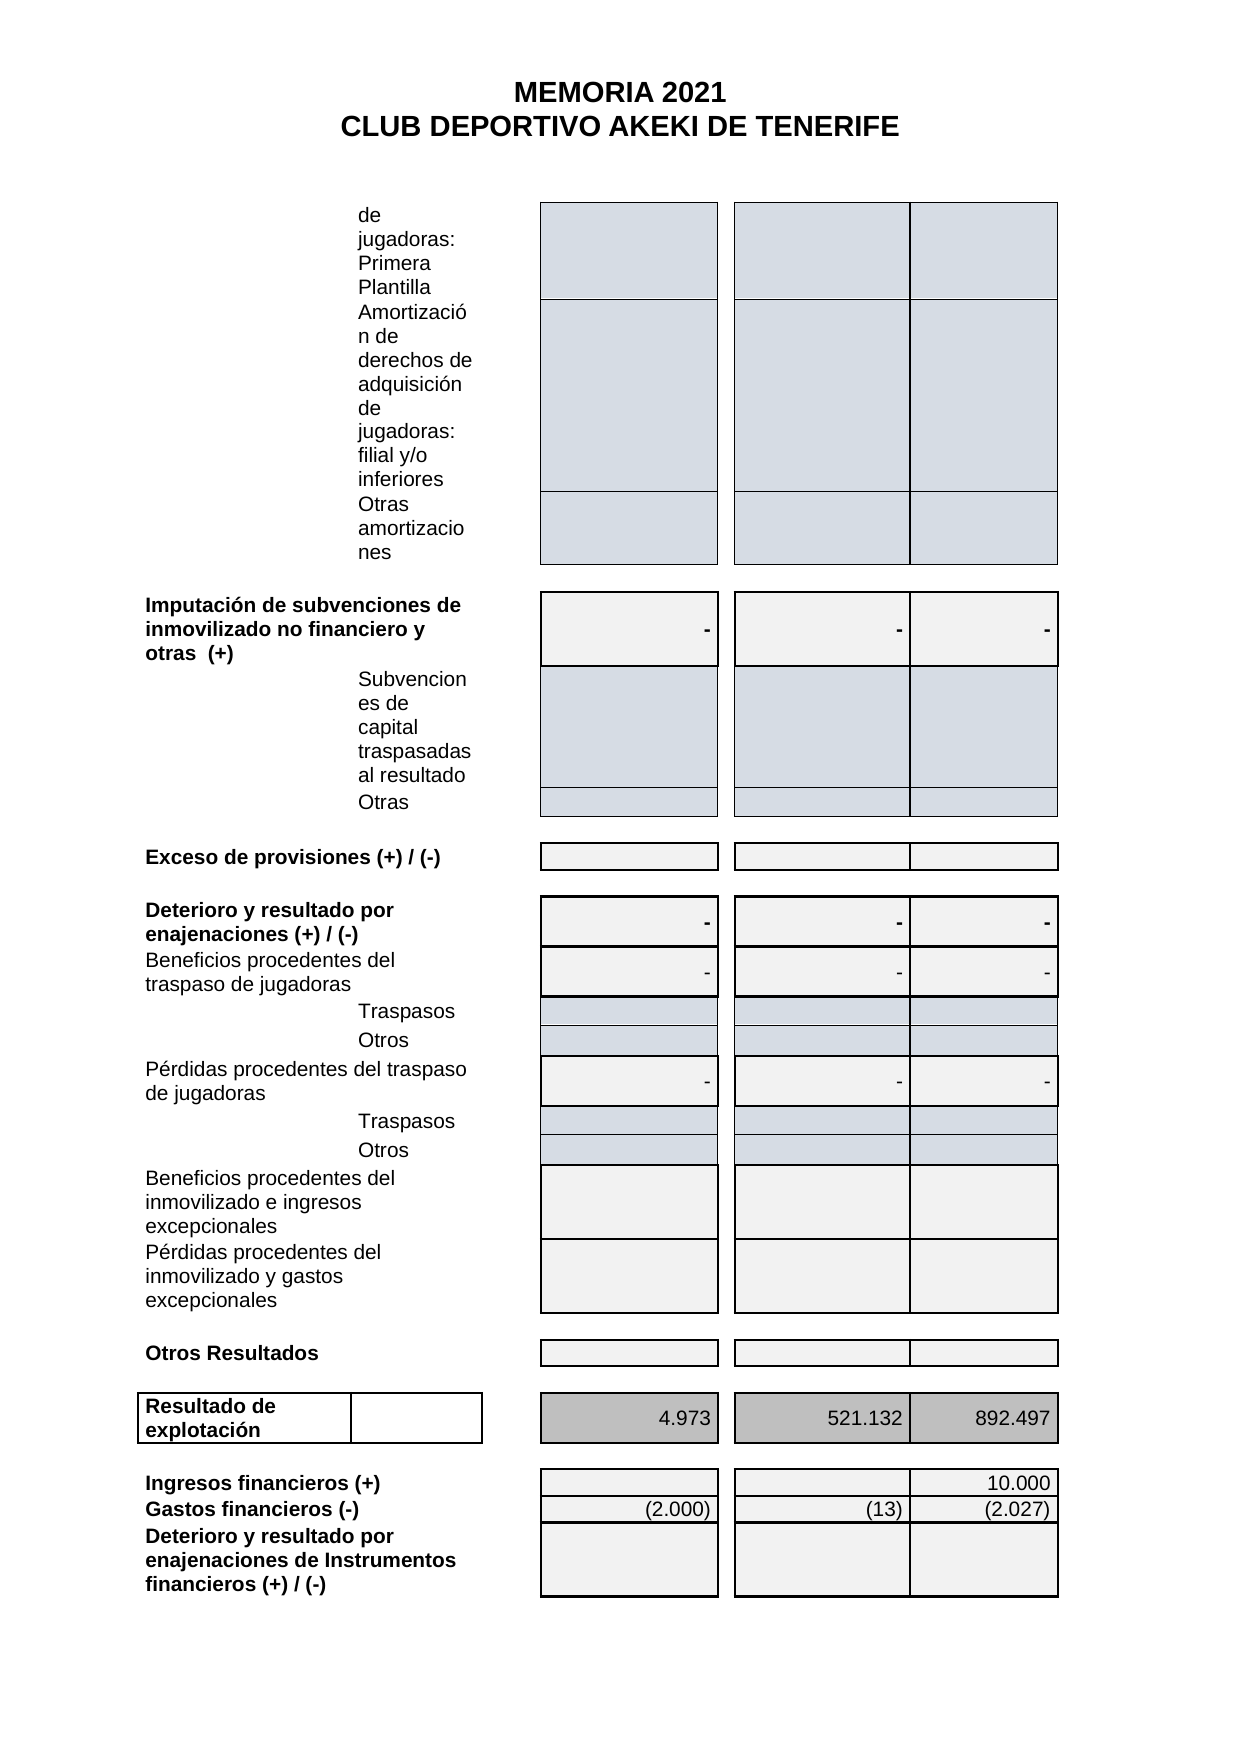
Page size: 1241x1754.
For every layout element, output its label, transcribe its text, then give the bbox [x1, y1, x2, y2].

table_cell [719, 1164, 734, 1238]
table_cell [910, 1367, 1058, 1392]
table_cell [120, 299, 138, 491]
table_cell [1058, 1365, 1135, 1392]
table_cell [718, 299, 734, 491]
table_cell - [736, 1057, 909, 1105]
table_cell [482, 816, 541, 842]
table_cell [138, 787, 351, 816]
table_cell 892.497 [911, 1394, 1057, 1442]
table_cell [1059, 1495, 1135, 1521]
table_cell [542, 1166, 717, 1238]
table_cell Exceso de provisiones (+) / (-) [138, 842, 482, 869]
table_cell - [542, 593, 717, 665]
table_cell [911, 1240, 1057, 1312]
table_cell [719, 1468, 734, 1495]
table_cell - [911, 948, 1057, 995]
table_cell [1058, 787, 1135, 816]
table_cell - [911, 1057, 1057, 1105]
table_cell [482, 995, 540, 1024]
table_cell [541, 788, 717, 816]
table_cell - [542, 948, 717, 995]
table_cell [138, 1312, 351, 1339]
table_cell [911, 1341, 1057, 1365]
table_cell [718, 869, 734, 895]
table_cell (2.027) [911, 1497, 1057, 1521]
table_cell (13) [736, 1497, 909, 1521]
table_cell [735, 1135, 909, 1164]
table_cell [482, 842, 540, 869]
table_cell [482, 945, 540, 995]
table_cell [352, 1394, 481, 1442]
table_cell Otros [351, 1134, 482, 1164]
table_cell [735, 788, 909, 816]
table_cell [120, 1392, 137, 1442]
table_cell [911, 667, 1057, 787]
table_cell [541, 1107, 717, 1134]
table_cell [138, 665, 351, 787]
table_cell [735, 1107, 909, 1134]
table_cell [482, 869, 541, 895]
table_cell Beneficios procedentes del traspaso de jugadoras [138, 945, 482, 995]
table_cell [138, 202, 351, 298]
table_cell - [911, 593, 1057, 665]
table_cell [541, 1367, 718, 1392]
table_cell [1059, 1468, 1135, 1495]
table_cell [718, 491, 734, 564]
table_cell - [542, 1057, 717, 1105]
table_cell [1058, 1025, 1135, 1055]
table_cell [482, 787, 540, 816]
table_cell Imputación de subvenciones de inmovilizado no financiero y otras (+) [138, 591, 482, 665]
table_cell Traspasos [351, 995, 482, 1024]
table_cell [541, 667, 717, 787]
table_cell [1059, 1055, 1135, 1105]
table_cell [138, 564, 351, 591]
table_cell [735, 565, 910, 591]
table_cell [718, 995, 734, 1024]
table_cell [1059, 842, 1135, 869]
table_cell Deterioro y resultado por enajenaciones (+) / (-) [138, 895, 482, 945]
table_cell [735, 1026, 909, 1055]
table_cell [736, 1524, 909, 1595]
table_cell de jugadoras: Primera Plantilla [351, 202, 482, 298]
table_cell [482, 1238, 540, 1312]
table_cell [718, 1025, 734, 1055]
table_cell [541, 300, 717, 491]
table_cell [719, 895, 734, 945]
table_cell [120, 869, 138, 895]
table_cell [719, 842, 734, 869]
table_cell [719, 1495, 734, 1521]
table_cell [911, 1107, 1057, 1134]
table_cell [910, 565, 1058, 591]
table_cell Ingresos financieros (+) [138, 1468, 482, 1495]
table_cell [542, 1470, 717, 1495]
table_cell [482, 665, 540, 787]
table_cell [541, 1026, 717, 1055]
table_cell Gastos financieros (-) [138, 1495, 482, 1521]
table_cell [1059, 945, 1135, 995]
table_cell [138, 1105, 351, 1134]
table_cell [719, 1055, 734, 1105]
table_cell [911, 203, 1057, 298]
table_cell Pérdidas procedentes del traspaso de jugadoras [138, 1055, 482, 1105]
table_cell [735, 1444, 910, 1468]
table_cell [120, 1442, 138, 1468]
table_cell [351, 869, 482, 895]
table_cell [735, 817, 910, 842]
table_cell [736, 844, 909, 869]
table_cell Otras [351, 787, 482, 816]
table_cell [718, 665, 734, 787]
table_cell Pérdidas procedentes del inmovilizado y gastos excepcionales [138, 1238, 482, 1312]
table_cell [138, 1365, 351, 1392]
table_cell [911, 1524, 1057, 1595]
table_cell [351, 1312, 482, 1339]
table_cell [718, 1312, 734, 1339]
table_cell [482, 1339, 540, 1365]
table_cell [735, 300, 909, 491]
table_cell - [542, 898, 717, 945]
table_cell [736, 1470, 909, 1495]
table_cell [735, 998, 909, 1024]
table_cell [482, 1312, 541, 1339]
table_cell [482, 1164, 540, 1238]
table_cell [1058, 491, 1135, 564]
table_cell [482, 299, 540, 491]
table_cell [120, 945, 138, 995]
table_cell [138, 1025, 351, 1055]
table_cell [911, 998, 1057, 1024]
table_cell [482, 591, 540, 665]
table_cell [541, 1444, 718, 1468]
table_cell Deterioro y resultado por enajenaciones de Instrumentos financieros (+) / (-) [138, 1521, 482, 1595]
table_cell [120, 1055, 138, 1105]
table_cell [542, 1524, 717, 1595]
table_cell [482, 202, 540, 298]
table_cell [1059, 1339, 1135, 1365]
table_cell 10.000 [911, 1470, 1057, 1495]
table_cell [735, 1314, 910, 1339]
table_cell [718, 816, 734, 842]
table_cell [719, 1339, 734, 1365]
table_cell [1058, 869, 1135, 895]
table_cell [1058, 202, 1135, 298]
table_cell [482, 1521, 540, 1595]
table_cell [120, 1164, 138, 1238]
table_cell [120, 1025, 138, 1055]
table_cell [482, 1055, 540, 1105]
table_cell [351, 564, 482, 591]
table_cell [1058, 665, 1135, 787]
table_cell [120, 1339, 138, 1365]
table_cell [120, 564, 138, 591]
table_cell - [736, 948, 909, 995]
table_cell [736, 1240, 909, 1312]
table_cell [541, 203, 717, 298]
table_cell Beneficios procedentes del inmovilizado e ingresos excepcionales [138, 1164, 482, 1238]
table_cell [911, 300, 1057, 491]
table_cell Otras amortizaciones [351, 491, 482, 564]
table_cell [1058, 816, 1135, 842]
table_cell [1059, 591, 1135, 665]
table_cell [541, 817, 718, 842]
table_cell [719, 1238, 734, 1312]
table_cell [482, 1025, 540, 1055]
table_cell [138, 869, 351, 895]
table_cell [1058, 299, 1135, 491]
table_cell [1059, 895, 1135, 945]
table_cell [1059, 1392, 1135, 1442]
table_cell Otros Resultados [138, 1339, 482, 1365]
table_cell [719, 591, 734, 665]
table_cell [541, 1314, 718, 1339]
table_cell [120, 895, 138, 945]
table_cell [911, 788, 1057, 816]
table_cell [718, 1105, 734, 1134]
table_cell [718, 1442, 734, 1468]
table_cell [482, 1468, 540, 1495]
table_cell [910, 817, 1058, 842]
table_cell [138, 491, 351, 564]
table_cell [911, 1026, 1057, 1055]
table_cell [541, 565, 718, 591]
table_cell [482, 895, 540, 945]
table_cell [120, 1521, 138, 1595]
table_cell Otros [351, 1025, 482, 1055]
table_cell - [911, 898, 1057, 945]
table_cell [482, 1134, 540, 1164]
table_cell [718, 564, 734, 591]
table_cell [718, 787, 734, 816]
table_cell [911, 1135, 1057, 1164]
table_cell [719, 945, 734, 995]
table_cell [120, 995, 138, 1024]
table_cell [1059, 1164, 1135, 1238]
table_cell - [736, 593, 909, 665]
table_cell [718, 1134, 734, 1164]
table_cell [718, 202, 734, 298]
table_cell [482, 1105, 540, 1134]
table_cell [120, 202, 138, 298]
table_cell [138, 1134, 351, 1164]
table_cell [482, 1495, 540, 1521]
table_cell [542, 1240, 717, 1312]
table_cell [120, 816, 138, 842]
table_cell 4.973 [542, 1394, 717, 1442]
table_cell [1059, 1238, 1135, 1312]
table_cell [910, 871, 1058, 895]
table_cell [911, 1166, 1057, 1238]
table_cell 521.132 [736, 1394, 909, 1442]
table_cell [138, 299, 351, 491]
table_cell [735, 203, 909, 298]
table_cell [1058, 1134, 1135, 1164]
table_cell [1059, 1521, 1135, 1595]
table_cell [910, 1314, 1058, 1339]
table_cell [120, 1312, 138, 1339]
table_cell - [736, 898, 909, 945]
table_cell [351, 1365, 482, 1392]
table_cell [483, 1392, 540, 1442]
table_cell Subvenciones de capital traspasadas al resultado [351, 665, 482, 787]
table_cell [1058, 1312, 1135, 1339]
table_cell [911, 492, 1057, 564]
table_cell [482, 491, 540, 564]
table_cell [482, 1442, 541, 1468]
table_cell [120, 491, 138, 564]
table_cell [138, 1444, 351, 1468]
table_cell [735, 667, 909, 787]
table_cell [351, 816, 482, 842]
table_cell [719, 1521, 734, 1595]
table_cell Amortización de derechos de adquisición de jugadoras: filial y/o inferiores [351, 299, 482, 491]
table_cell [120, 1495, 138, 1521]
table_cell [1058, 995, 1135, 1024]
table_cell [718, 1365, 734, 1392]
table_cell [120, 1238, 138, 1312]
table_cell [138, 816, 351, 842]
table_cell [120, 1468, 138, 1495]
table_cell [541, 998, 717, 1024]
table_cell (2.000) [542, 1497, 717, 1521]
table_cell [1058, 1442, 1135, 1468]
table_cell [541, 1135, 717, 1164]
table_cell [138, 995, 351, 1024]
table_cell [120, 1365, 138, 1392]
table_cell [736, 1166, 909, 1238]
table_cell [120, 591, 138, 665]
table_cell [736, 1341, 909, 1365]
table_cell [120, 842, 138, 869]
table_cell [735, 871, 910, 895]
table_cell [351, 1444, 482, 1468]
table_cell [1058, 564, 1135, 591]
table_cell Resultado de explotación [139, 1394, 350, 1442]
table_cell [482, 564, 541, 591]
table_cell [911, 844, 1057, 869]
table_cell [719, 1392, 734, 1442]
table_cell [120, 1105, 138, 1134]
table_cell [542, 844, 717, 869]
table_cell [910, 1444, 1058, 1468]
table_cell [482, 1365, 541, 1392]
table_cell [1058, 1105, 1135, 1134]
table_cell [541, 492, 717, 564]
table_cell Traspasos [351, 1105, 482, 1134]
table_cell [541, 871, 718, 895]
table_cell [735, 1367, 910, 1392]
table_cell [120, 787, 138, 816]
table_cell [542, 1341, 717, 1365]
table_cell [120, 1134, 138, 1164]
table_cell [735, 492, 909, 564]
table_cell [120, 665, 138, 787]
